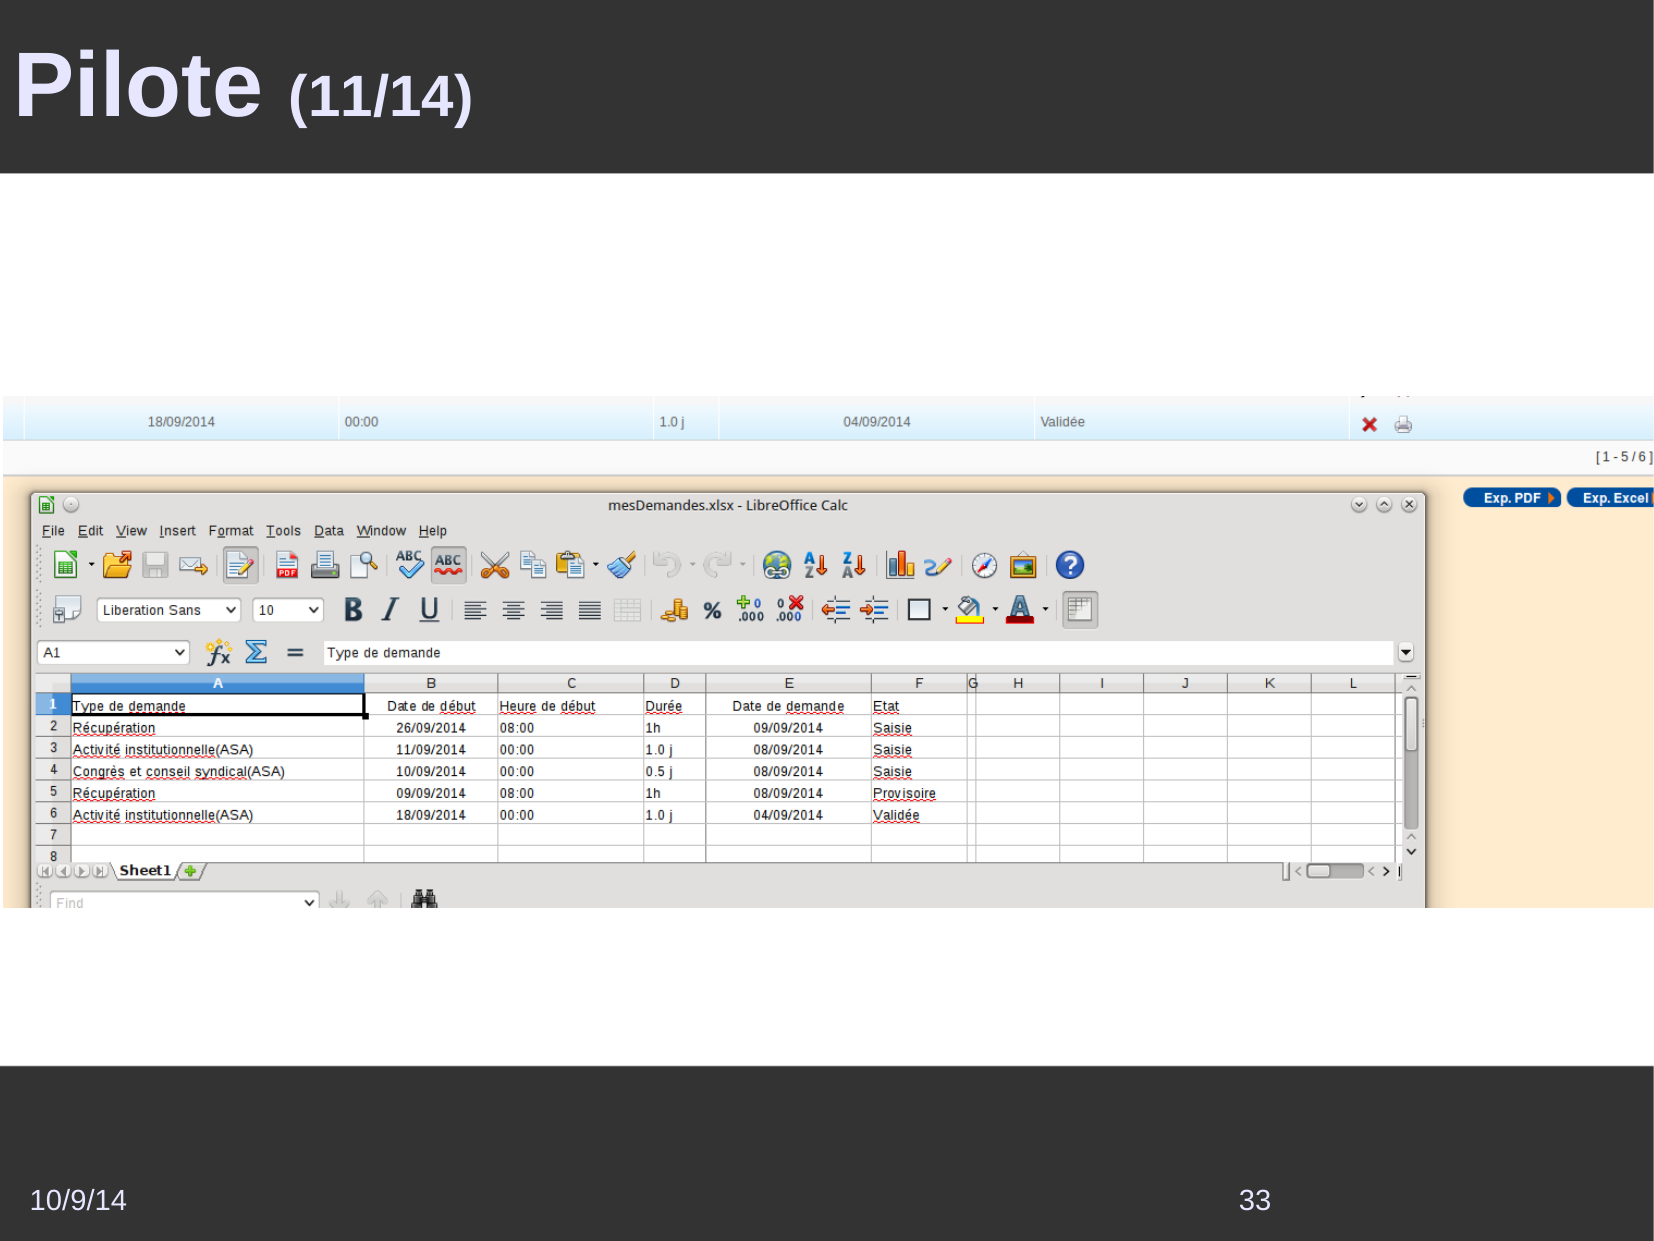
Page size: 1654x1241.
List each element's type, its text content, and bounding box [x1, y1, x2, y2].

text_box [1238, 1181, 1625, 1241]
picture [0, 0, 1654, 1241]
text_box 10/9/14 [29, 1181, 566, 1241]
title Pilote (11/14) [13, 25, 511, 136]
